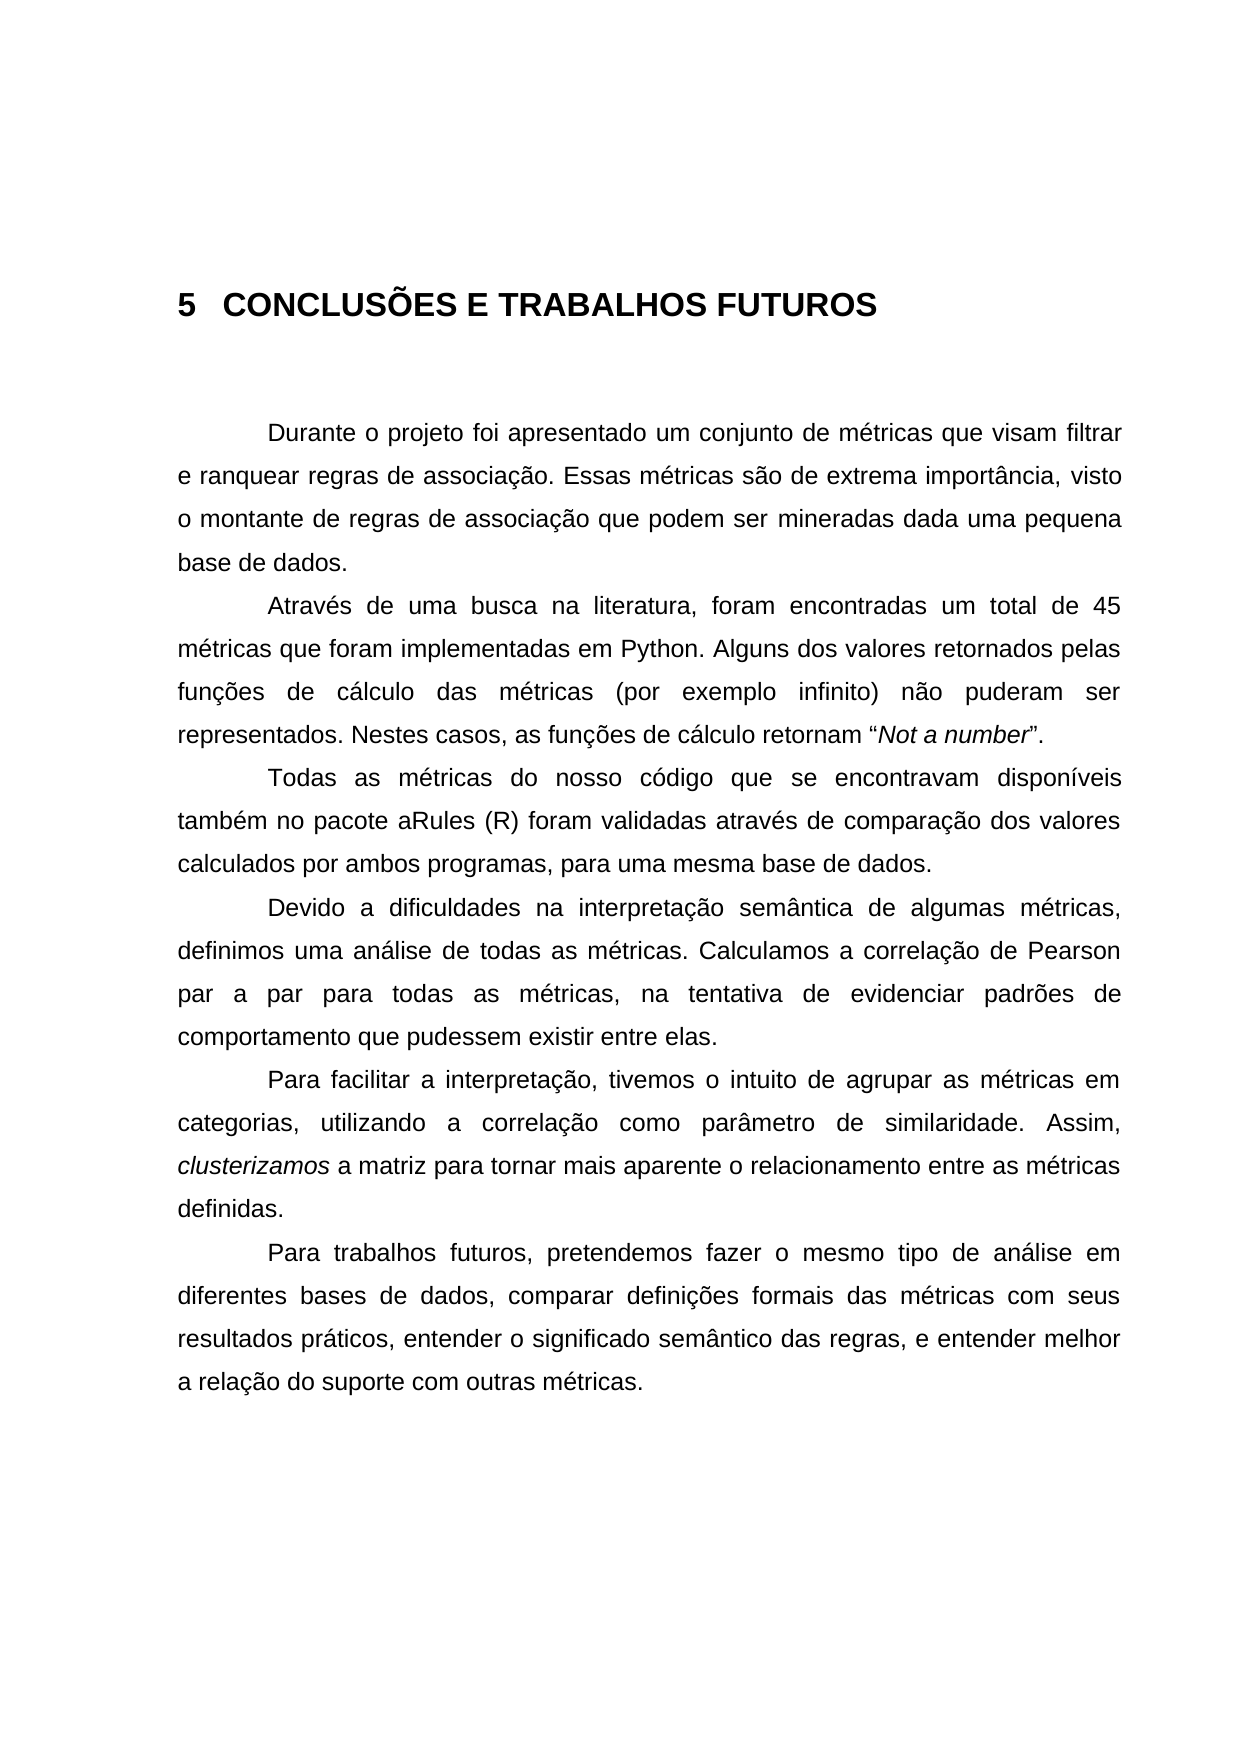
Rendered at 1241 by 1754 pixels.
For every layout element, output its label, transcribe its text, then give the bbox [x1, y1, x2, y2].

text Todas as métricas do nosso código que se encontravam disponíveis também no pacote aRules (R) foram validadas através de comparação dos valores calculados por ambos programas, para uma mesma base de dados. [177, 763, 1122, 878]
subtitle CONCLUSÕES E TRABALHOS FUTUROS [177, 286, 1122, 324]
text Durante o projeto foi apresentado um conjunto de métricas que visam filtrar e ranquear regras de associação. Essas métricas são de extrema importância, visto o montante de regras de associação que podem ser mineradas dada uma pequena base de dados. [177, 418, 1122, 576]
text Devido a dificuldades na interpretação semântica de algumas métricas, definimos uma análise de todas as métricas. Calculamos a correlação de Pearson par a par para todas as métricas, na tentativa de evidenciar padrões de comportamento que pudessem existir entre elas. [177, 892, 1122, 1051]
text Através de uma busca na literatura, foram encontradas um total de 45 métricas que foram implementadas em Python. Alguns dos valores retornados pelas funções de cálculo das métricas (por exemplo infinito) não puderam ser representados. Nestes casos, as funções de cálculo retornam “Not a number”. [177, 591, 1122, 749]
text Para facilitar a interpretação, tivemos o intuito de agrupar as métricas em categorias, utilizando a correlação como parâmetro de similaridade. Assim, clusterizamos a matriz para tornar mais aparente o relacionamento entre as métricas definidas. [177, 1065, 1122, 1223]
text Para trabalhos futuros, pretendemos fazer o mesmo tipo de análise em diferentes bases de dados, comparar definições formais das métricas com seus resultados práticos, entender o significado semântico das regras, e entender melhor a relação do suporte com outras métricas. [177, 1237, 1122, 1396]
